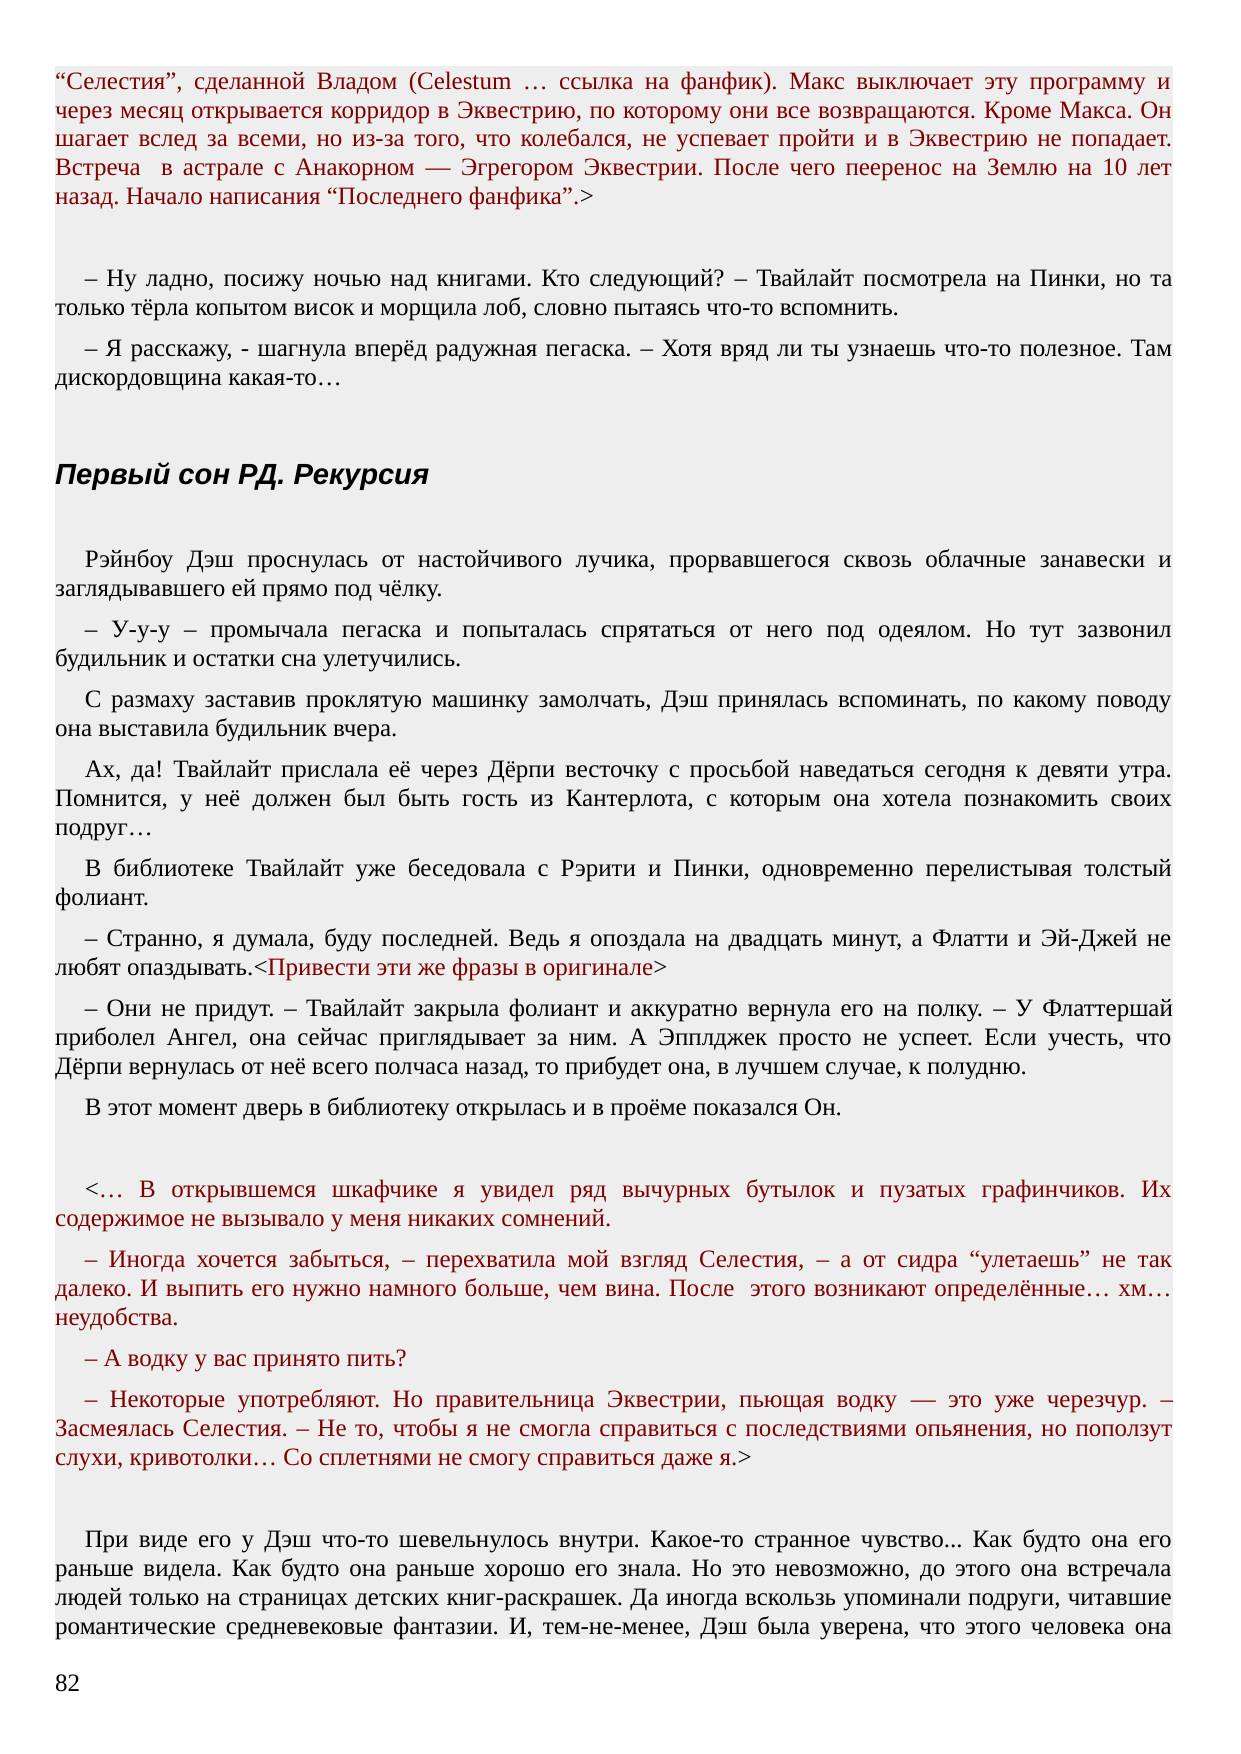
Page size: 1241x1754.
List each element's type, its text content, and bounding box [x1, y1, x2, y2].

text – Иногда хочется забыться, – перехватила мой взгляд Селестия, – а от сидра “улетаешь” не так далеко. И выпить его нужно намного больше, чем вина. После этого возникают определённые… хм… неудобства. [55, 1244, 1173, 1331]
text – Странно, я думала, буду последней. Ведь я опоздала на двадцать минут, а Флатти и Эй-Джей не любят опаздывать.<Привести эти же фразы в оригинале> [55, 923, 1173, 981]
text “Селестия”, сделанной Владом (Celestum … ссылка на фанфик). Макс выключает эту программу и через месяц открывается корридор в Эквестрию, по которому они все возвращаются. Кроме Макса. Он шагает вслед за всеми, но из-за того, что колебался, не успевает пройти и в Эквестрию не попадает. Встреча в астрале с Анакорном — Эгрегором Эквестрии. После чего пееренос на Землю на 10 лет назад. Начало написания “Последнего фанфика”.> [55, 66, 1173, 210]
text В этот момент дверь в библиотеку открылась и в проёме показался Он. [55, 1092, 1173, 1121]
text В библиотеке Твайлайт уже беседовала с Рэрити и Пинки, одновременно перелистывая толстый фолиант. [55, 853, 1173, 911]
text – А водку у вас принято пить? [55, 1343, 1173, 1372]
text При виде его у Дэш что-то шевельнулось внутри. Какое-то странное чувство... Как будто она его раньше видела. Как будто она раньше хорошо его знала. Но это невозможно, до этого она встречала людей только на страницах детских книг-раскрашек. Да иногда вскользь упоминали подруги, читавшие романтические средневековые фантазии. И, тем-не-менее, Дэш была уверена, что этого человека она [55, 1524, 1173, 1639]
text – Некоторые употребляют. Но правительница Эквестрии, пьющая водку — это уже черезчур. – Засмеялась Селестия. – Не то, чтобы я не смогла справиться с последствиями опьянения, но поползут слухи, кривотолки… Со сплетнями не смогу справиться даже я.> [55, 1384, 1173, 1471]
text – Я расскажу, - шагнула вперёд радужная пегаска. – Хотя вряд ли ты узнаешь что-то полезное. Там дискордовщина какая-то… [55, 333, 1173, 391]
text Ах, да! Твайлайт прислала её через Дёрпи весточку с просьбой наведаться сегодня к девяти утра. Помнится, у неё должен был быть гость из Кантерлота, с которым она хотела познакомить своих подруг… [55, 754, 1173, 841]
text – Ну ладно, посижу ночью над книгами. Кто следующий? – Твайлайт посмотрела на Пинки, но та только тёрла копытом висок и морщила лоб, словно пытаясь что-то вспомнить. [55, 263, 1173, 321]
text – Они не придут. – Твайлайт закрыла фолиант и аккуратно вернула его на полку. – У Флаттершай приболел Ангел, она сейчас приглядывает за ним. А Эпплджек просто не успеет. Если учесть, что Дёрпи вернулась от неё всего полчаса назад, то прибудет она, в лучшем случае, к полудню. [55, 993, 1173, 1079]
subtitle Первый сон РД. Рекурсия [55, 457, 1173, 491]
text С размаху заставив проклятую машинку замолчать, Дэш принялась вспоминать, по какому поводу она выставила будильник вчера. [55, 684, 1173, 742]
text Рэйнбоу Дэш проснулась от настойчивого лучика, прорвавшегося сквозь облачные занавески и заглядывавшего ей прямо под чёлку. [55, 544, 1173, 602]
text – У-у-у – промычала пегаска и попыталась спрятаться от него под одеялом. Но тут зазвонил будильник и остатки сна улетучились. [55, 614, 1173, 672]
text <… В открывшемся шкафчике я увидел ряд вычурных бутылок и пузатых графинчиков. Их содержимое не вызывало у меня никаких сомнений. [55, 1174, 1173, 1232]
